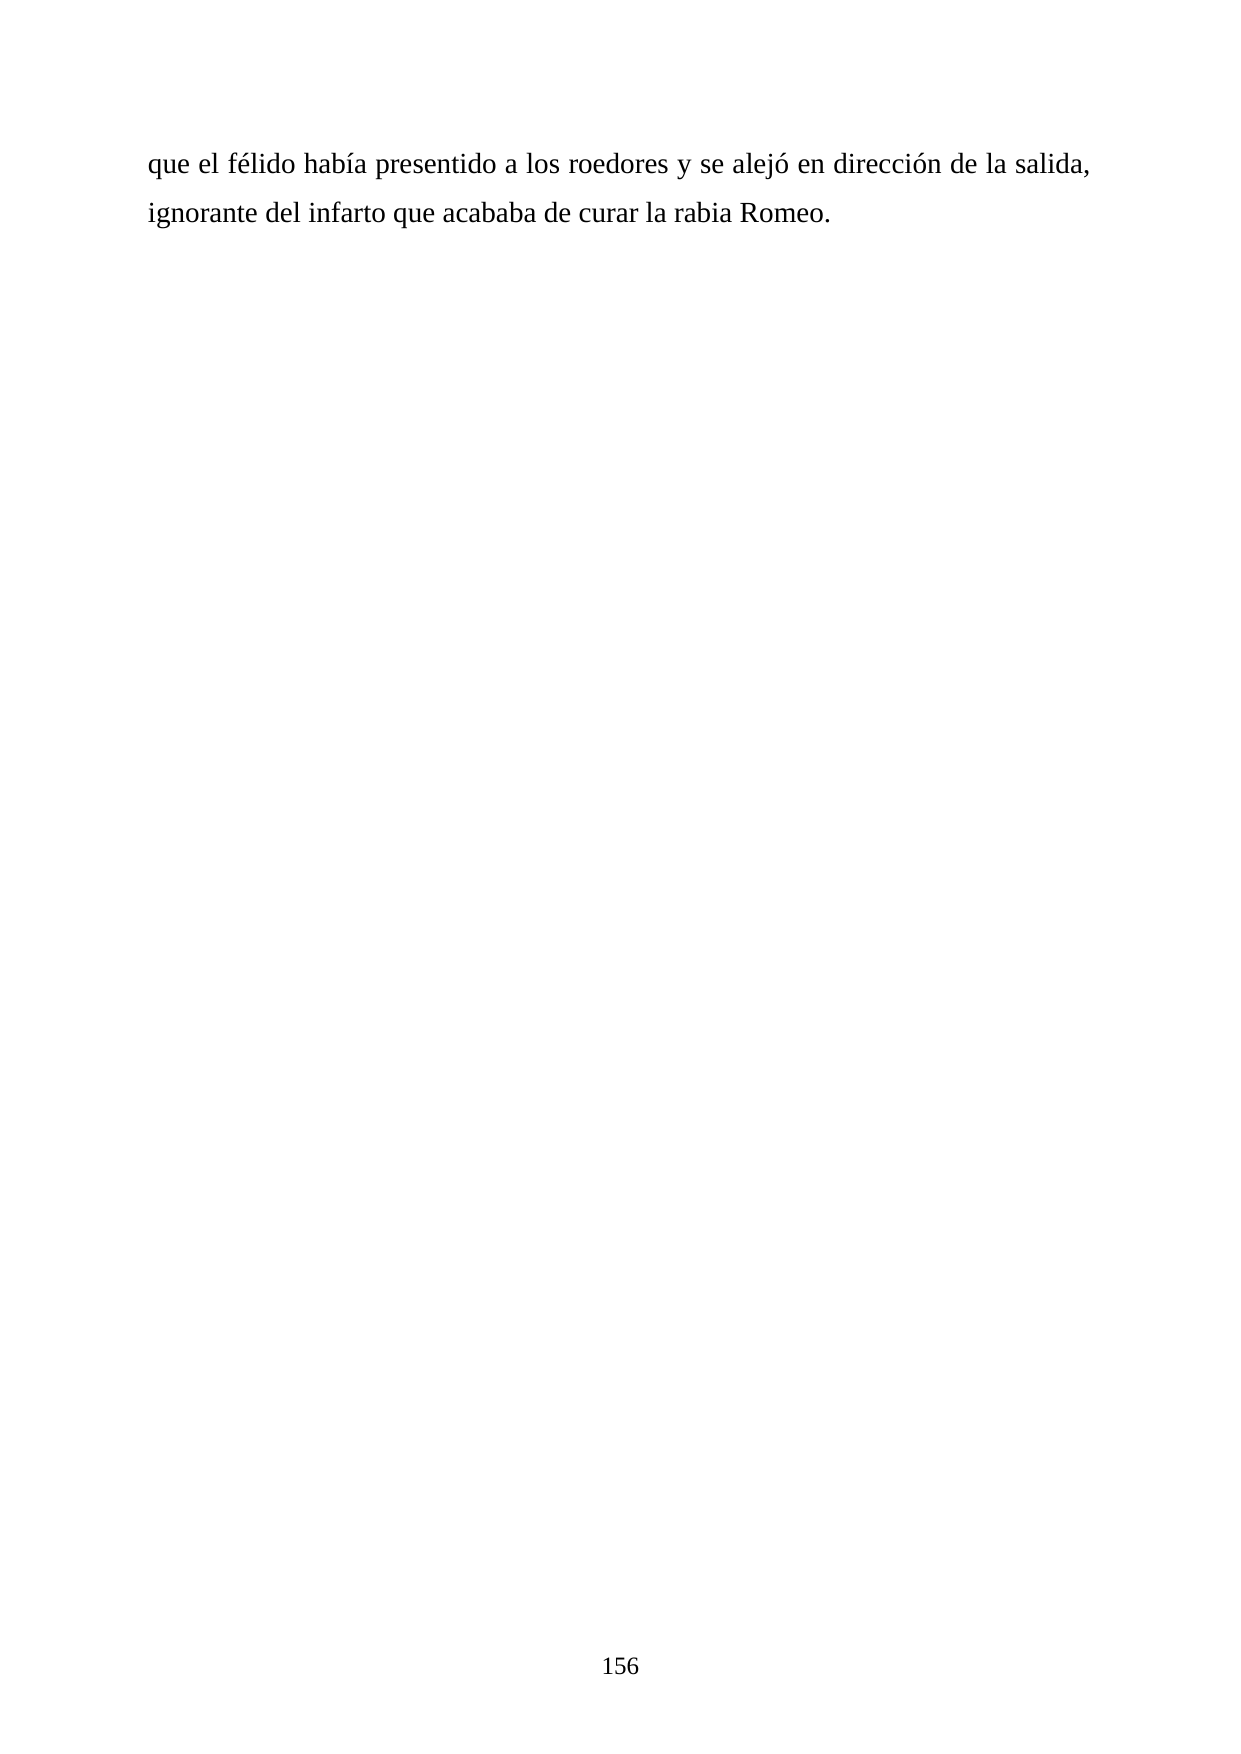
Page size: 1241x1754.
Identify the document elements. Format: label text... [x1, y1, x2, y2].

text que el félido había presentido a los roedores y se alejó en dirección de la salida, ignorante del infarto que acababa de curar la rabia Romeo. [148, 148, 1092, 228]
